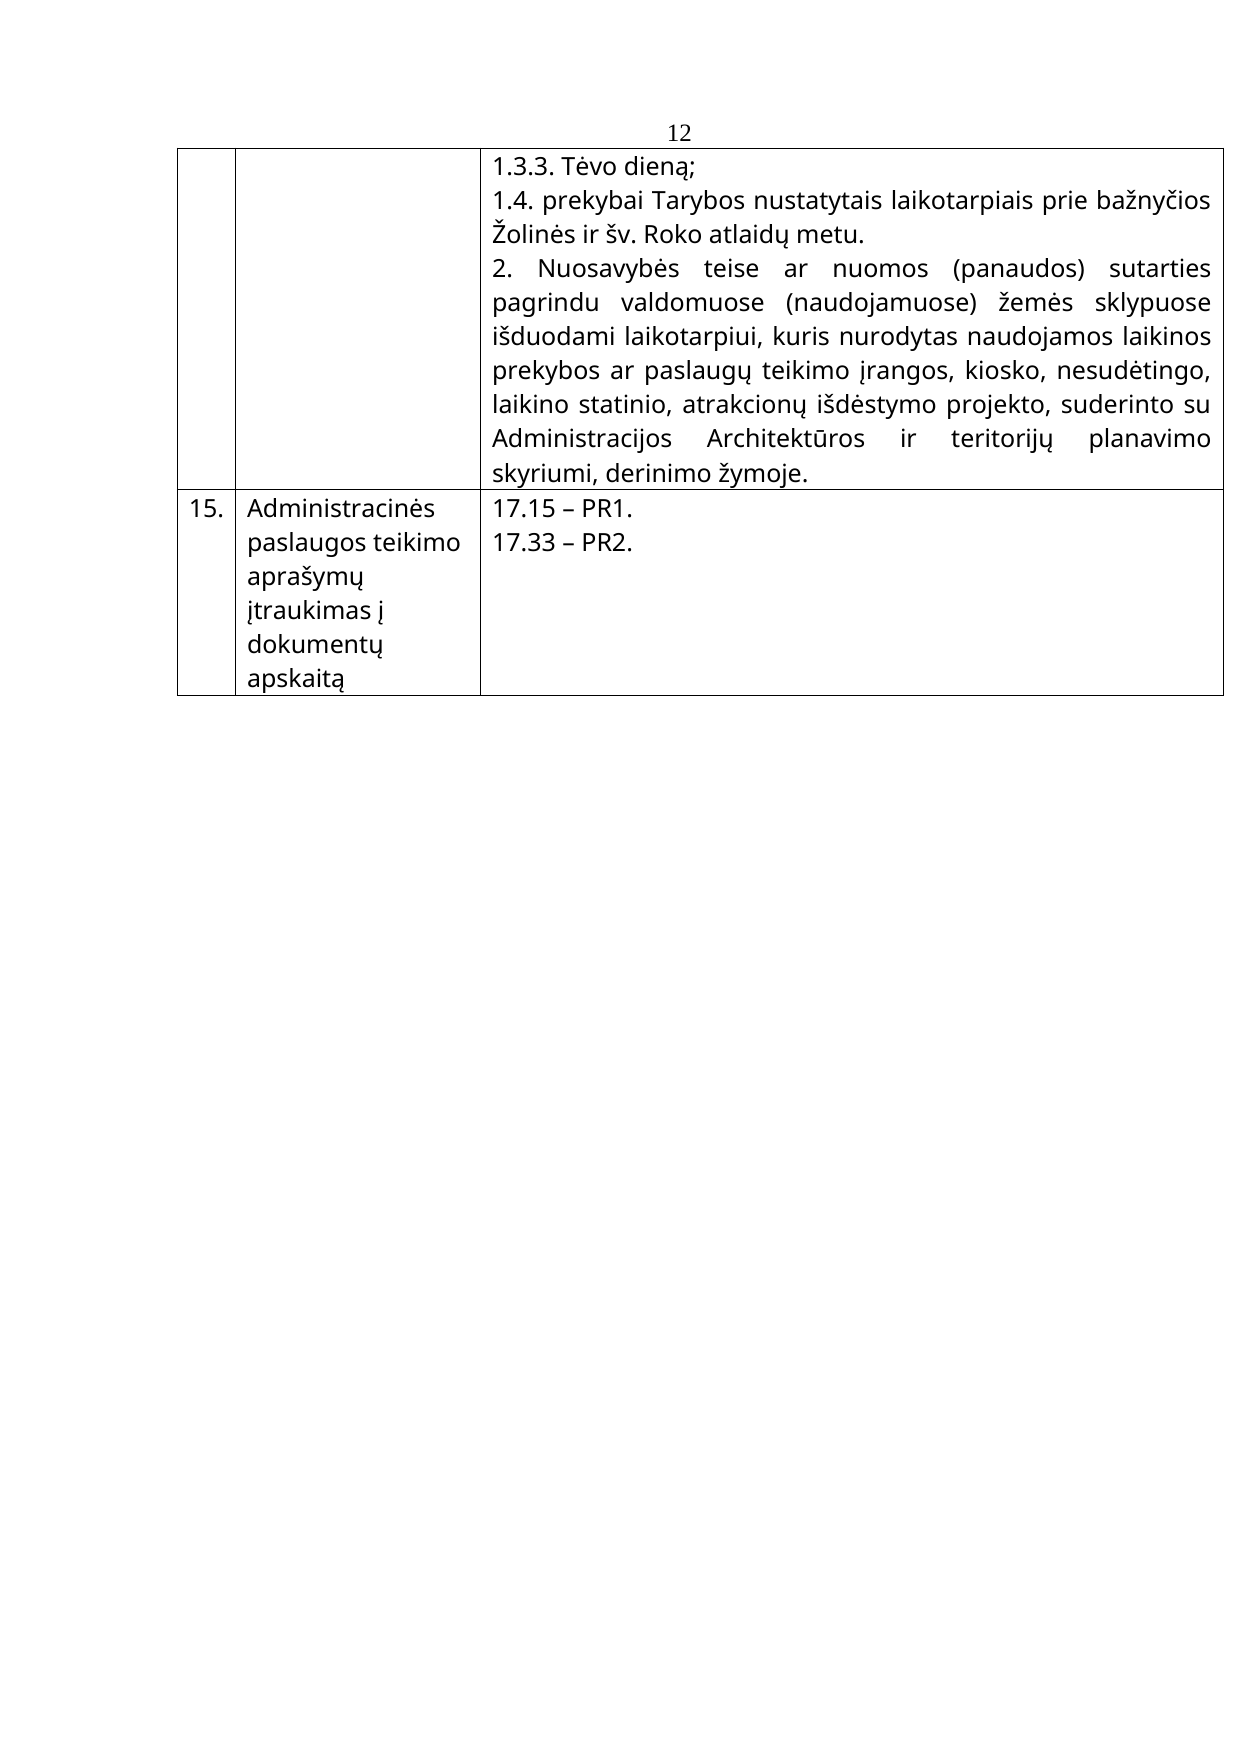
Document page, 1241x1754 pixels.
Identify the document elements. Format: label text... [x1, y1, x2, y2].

table_cell [236, 149, 480, 489]
table_cell 17.15 – PR1. 17.33 – PR2. [481, 490, 1223, 695]
table_cell [178, 149, 235, 489]
table_cell 15. [178, 490, 235, 695]
table_cell Administracinės paslaugos teikimo aprašymų įtraukimas į dokumentų apskaitą [236, 490, 480, 695]
table_cell 1.3.3. Tėvo dieną; 1.4. prekybai Tarybos nustatytais laikotarpiais prie bažnyčios Žolinės ir šv. Roko atlaidų metu. 2. Nuosavybės teise ar nuomos (panaudos) sutarties pagrindu valdomuose (naudojamuose) žemės sklypuose išduodami laikotarpiui, kuris nurodytas naudojamos laikinos prekybos ar paslaugų teikimo įrangos, kiosko, nesudėtingo, laikino statinio, atrakcionų išdėstymo projekto, suderinto su Administracijos Architektūros ir teritorijų planavimo skyriumi, derinimo žymoje. [481, 149, 1223, 489]
